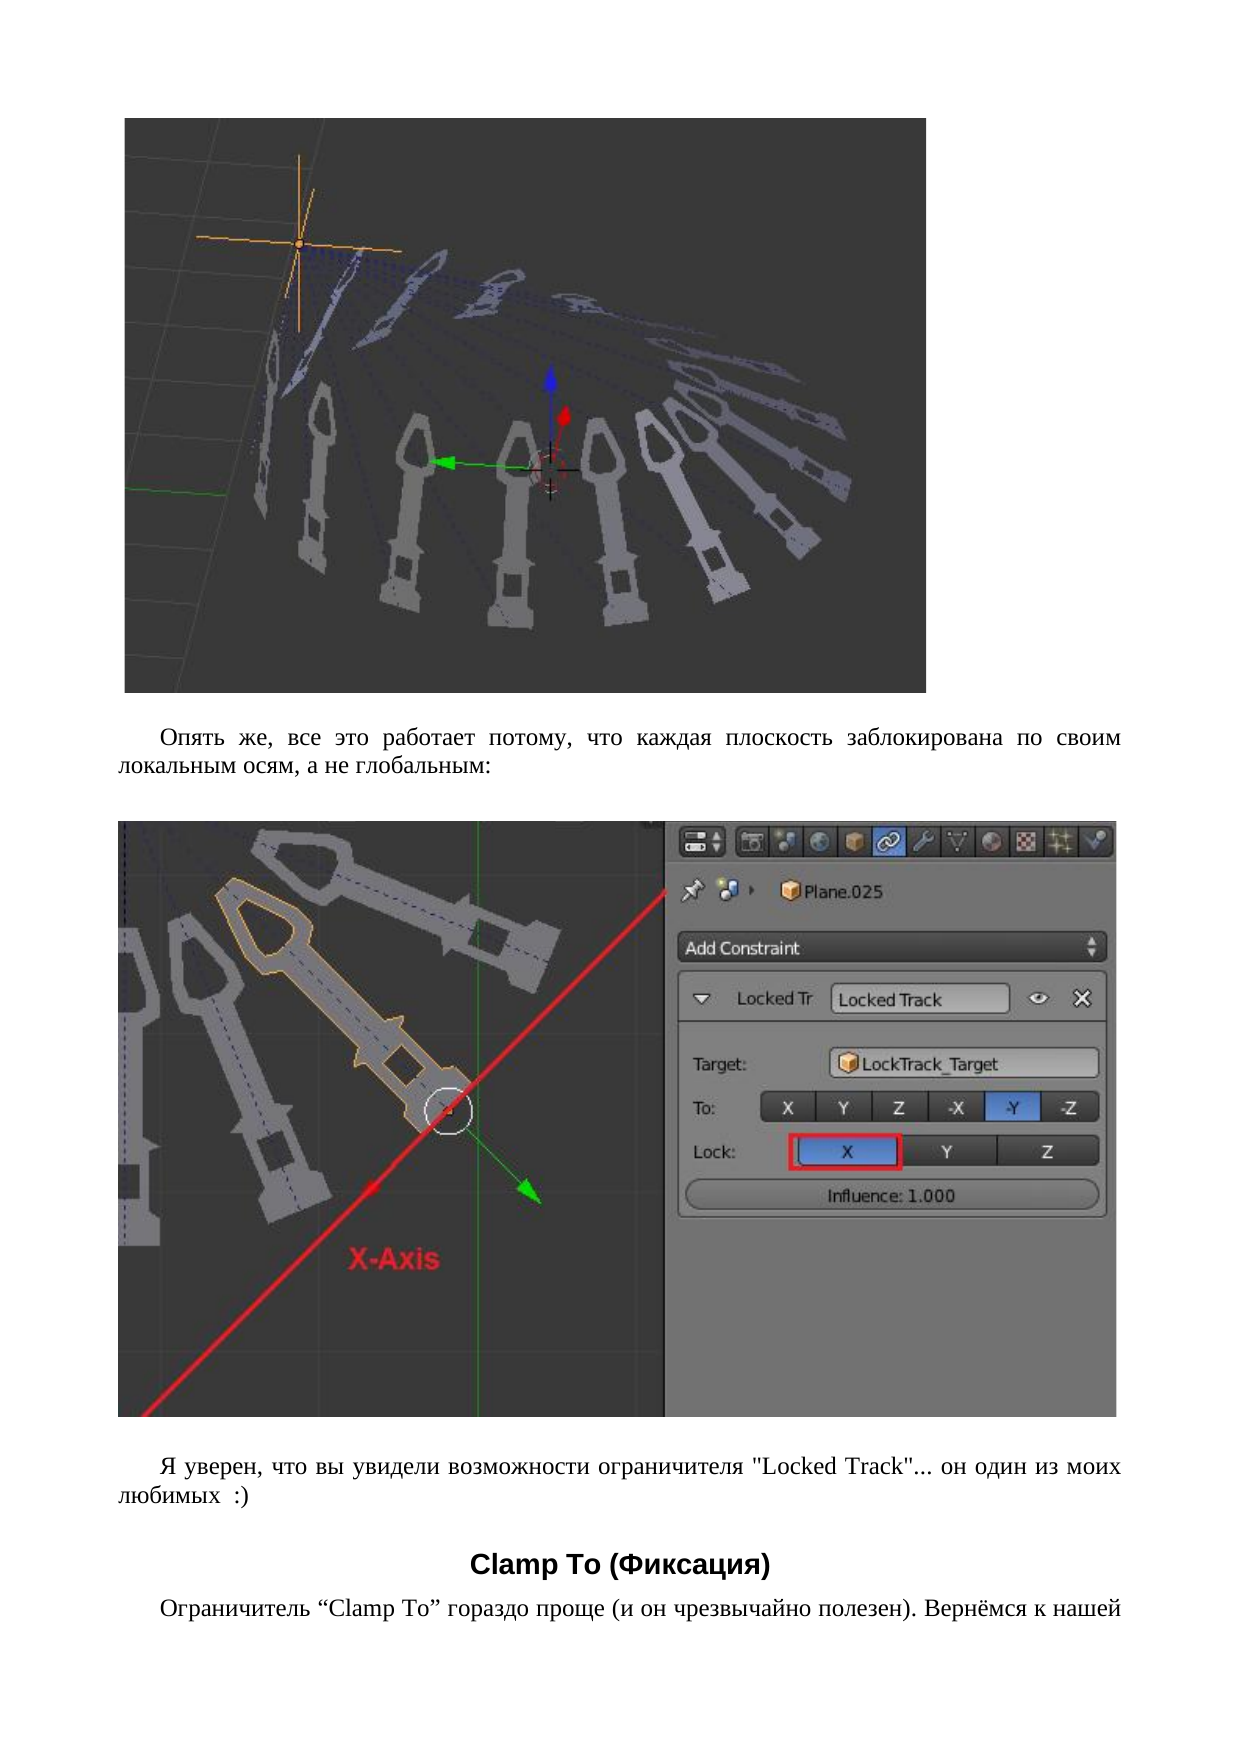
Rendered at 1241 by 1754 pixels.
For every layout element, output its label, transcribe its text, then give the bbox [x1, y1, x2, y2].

text Я уверен, что вы увидели возможности ограничителя "Locked Track"... он один из моих любимых :) [118, 1451, 1122, 1509]
text Опять же, все это работает потому, что каждая плоскость заблокирована по своим локальным осям, а не глобальным: [118, 721, 1122, 779]
subtitle Clamp To (Фиксация) [118, 1547, 1122, 1580]
picture [118, 821, 1117, 1417]
picture [124, 118, 927, 693]
text Ограничитель “Clamp To” гораздо проще (и он чрезвычайно полезен). Вернёмся к нашей [118, 1593, 1122, 1622]
